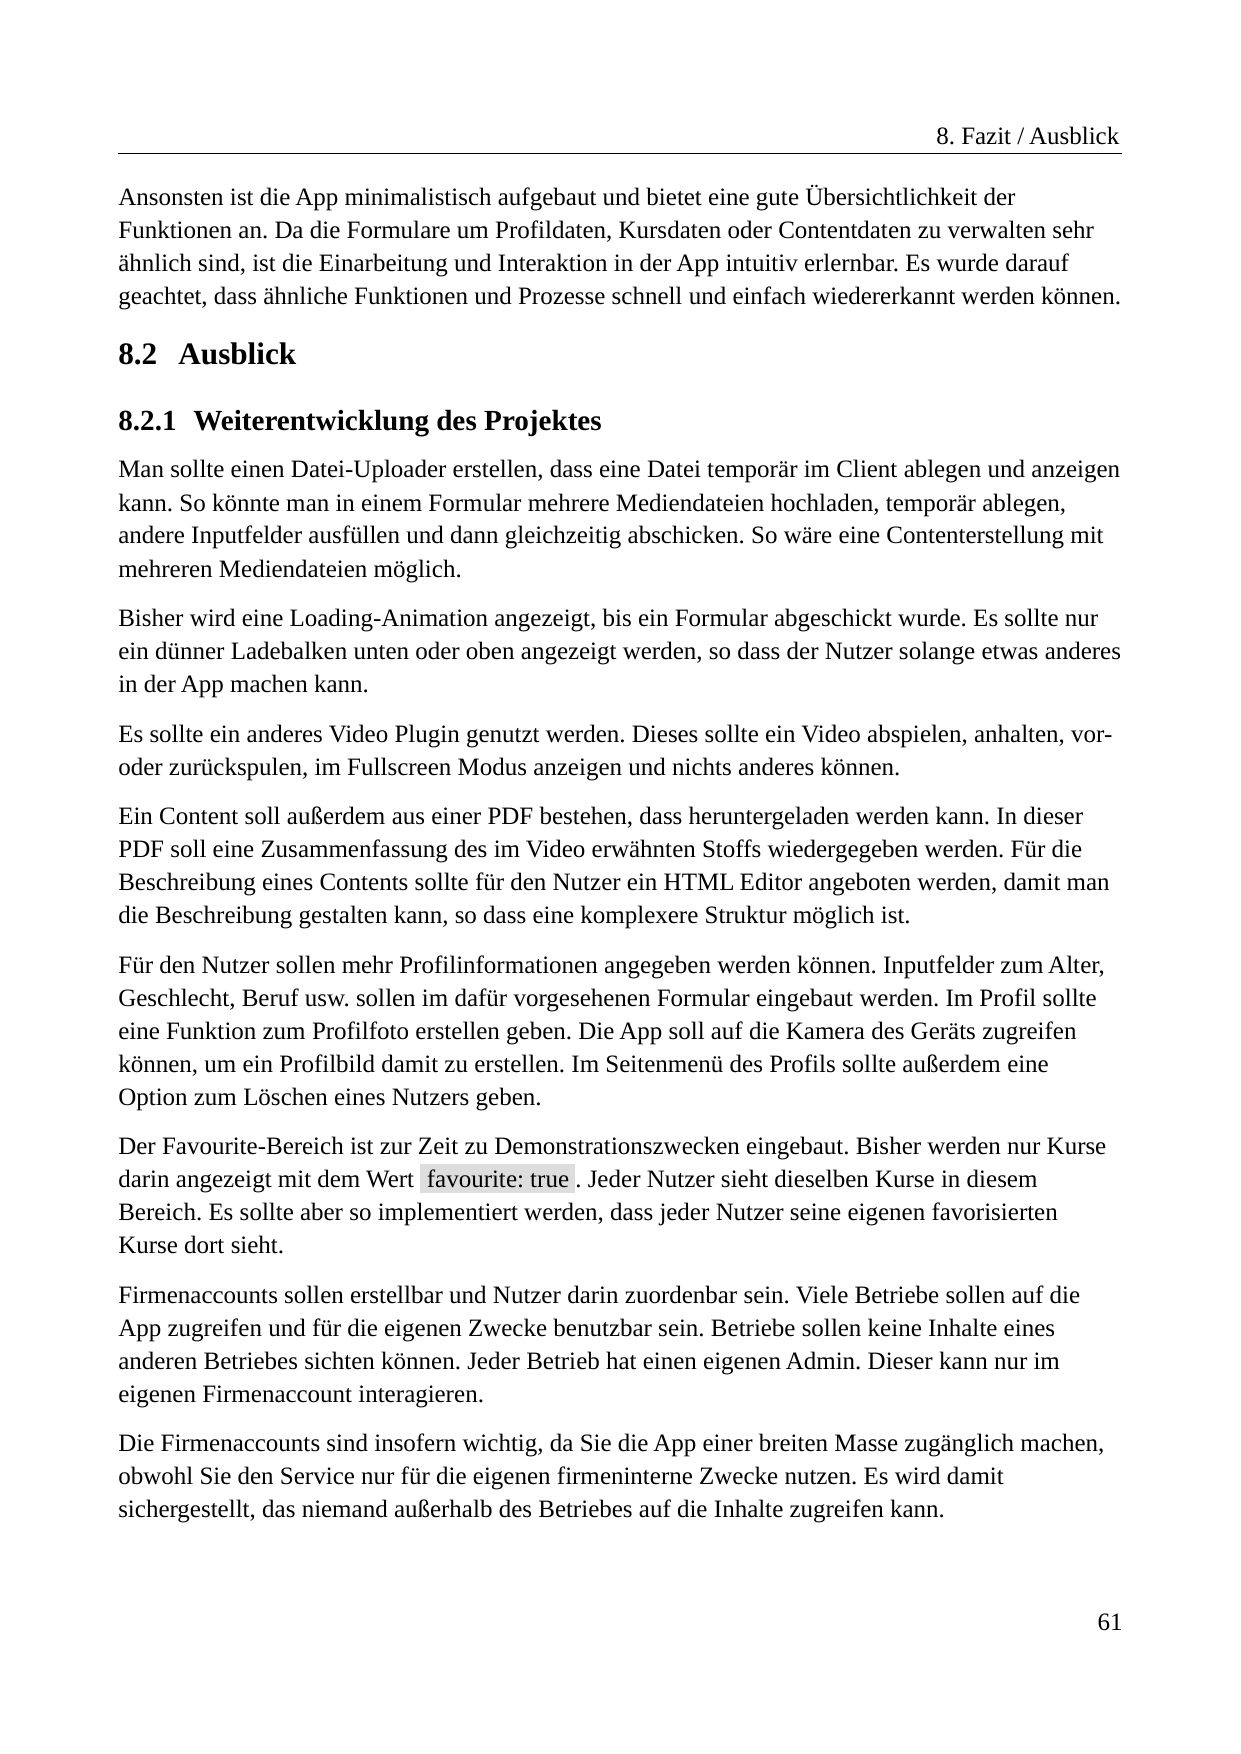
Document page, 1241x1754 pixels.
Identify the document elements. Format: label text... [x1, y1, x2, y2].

text Man sollte einen Datei-Uploader erstellen, dass eine Datei temporär im Client ablegen und anzeigen kann. So könnte man in einem Formular mehrere Mediendateien hochladen, temporär ablegen, andere Inputfelder ausfüllen und dann gleichzeitig abschicken. So wäre eine Contenterstellung mit mehreren Mediendateien möglich. [118, 454, 1122, 582]
subtitle Weiterentwicklung des Projektes [118, 403, 1122, 437]
text Ein Content soll außerdem aus einer PDF bestehen, dass heruntergeladen werden kann. In dieser PDF soll eine Zusammenfassung des im Video erwähnten Stoffs wiedergegeben werden. Für die Beschreibung eines Contents sollte für den Nutzer ein HTML Editor angeboten werden, damit man die Beschreibung gestalten kann, so dass eine komplexere Struktur möglich ist. [118, 801, 1122, 929]
text Firmenaccounts sollen erstellbar und Nutzer darin zuordenbar sein. Viele Betriebe sollen auf die App zugreifen und für die eigenen Zwecke benutzbar sein. Betriebe sollen keine Inhalte eines anderen Betriebes sichten können. Jeder Betrieb hat einen eigenen Admin. Dieser kann nur im eigenen Firmenaccount interagieren. [118, 1280, 1122, 1408]
text Ansonsten ist die App minimalistisch aufgebaut und bietet eine gute Übersichtlichkeit der Funktionen an. Da die Formulare um Profildaten, Kursdaten oder Contentdaten zu verwalten sehr ähnlich sind, ist die Einarbeitung und Interaktion in der App intuitiv erlernbar. Es wurde darauf geachtet, dass ähnliche Funktionen und Prozesse schnell und einfach wiedererkannt werden können. [118, 182, 1122, 310]
text Es sollte ein anderes Video Plugin genutzt werden. Dieses sollte ein Video abspielen, anhalten, vor- oder zurückspulen, im Fullscreen Modus anzeigen und nichts anderes können. [118, 719, 1122, 780]
subtitle Ausblick [118, 335, 1122, 371]
text Die Firmenaccounts sind insofern wichtig, da Sie die App einer breiten Masse zugänglich machen, obwohl Sie den Service nur für die eigenen firmeninterne Zwecke nutzen. Es wird damit sichergestellt, das niemand außerhalb des Betriebes auf die Inhalte zugreifen kann. [118, 1428, 1122, 1523]
text Bisher wird eine Loading-Animation angezeigt, bis ein Formular abgeschickt wurde. Es sollte nur ein dünner Ladebalken unten oder oben angezeigt werden, so dass der Nutzer solange etwas anderes in der App machen kann. [118, 603, 1122, 698]
text Der Favourite-Bereich ist zur Zeit zu Demonstrationszwecken eingebaut. Bisher werden nur Kurse darin angezeigt mit dem Wert favourite: true . Jeder Nutzer sieht dieselben Kurse in diesem Bereich. Es sollte aber so implementiert werden, dass jeder Nutzer seine eigenen favorisierten Kurse dort sieht. [118, 1131, 1122, 1259]
text Für den Nutzer sollen mehr Profilinformationen angegeben werden können. Inputfelder zum Alter, Geschlecht, Beruf usw. sollen im dafür vorgesehenen Formular eingebaut werden. Im Profil sollte eine Funktion zum Profilfoto erstellen geben. Die App soll auf die Kamera des Geräts zugreifen können, um ein Profilbild damit zu erstellen. Im Seitenmenü des Profils sollte außerdem eine Option zum Löschen eines Nutzers geben. [118, 950, 1122, 1111]
